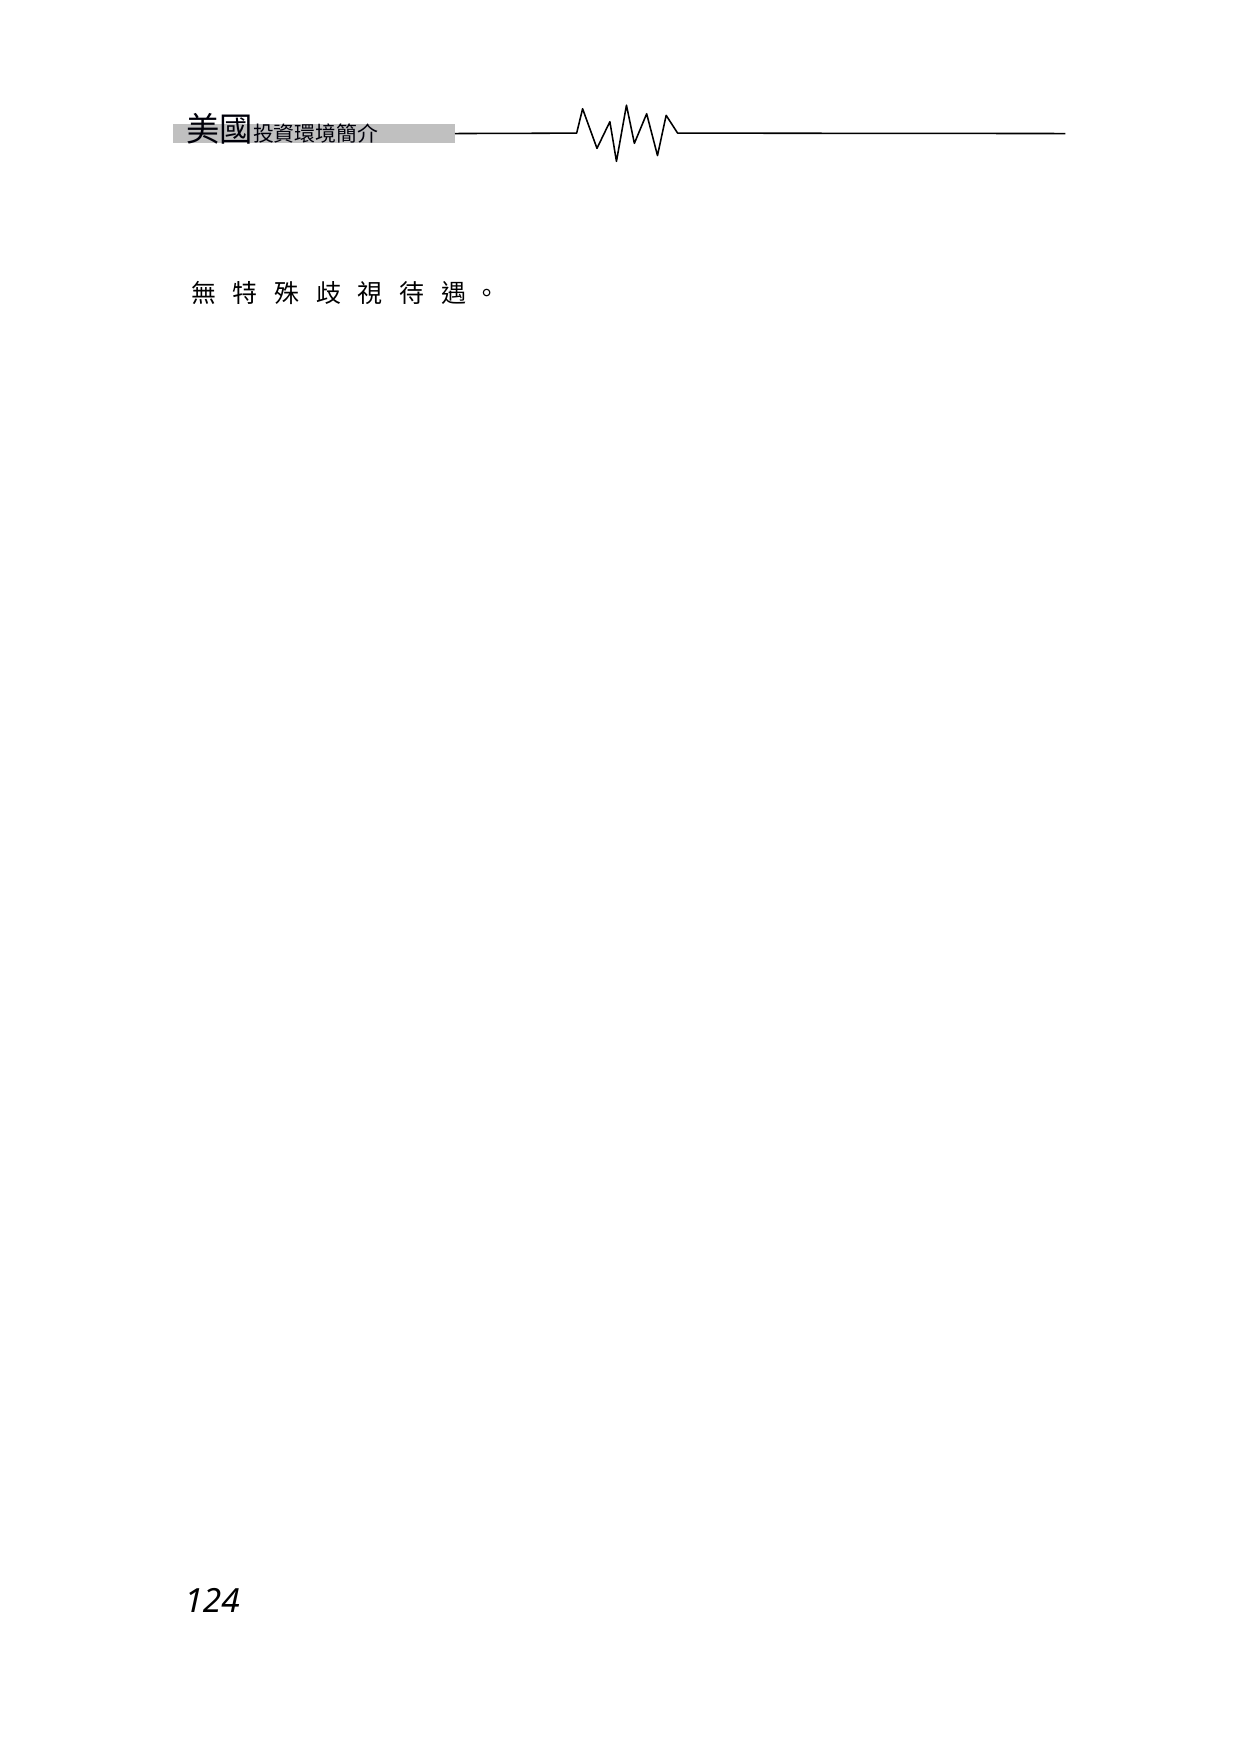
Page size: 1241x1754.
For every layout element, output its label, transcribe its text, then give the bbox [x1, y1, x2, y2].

text 無特殊歧視待遇。 [183, 250, 1058, 313]
